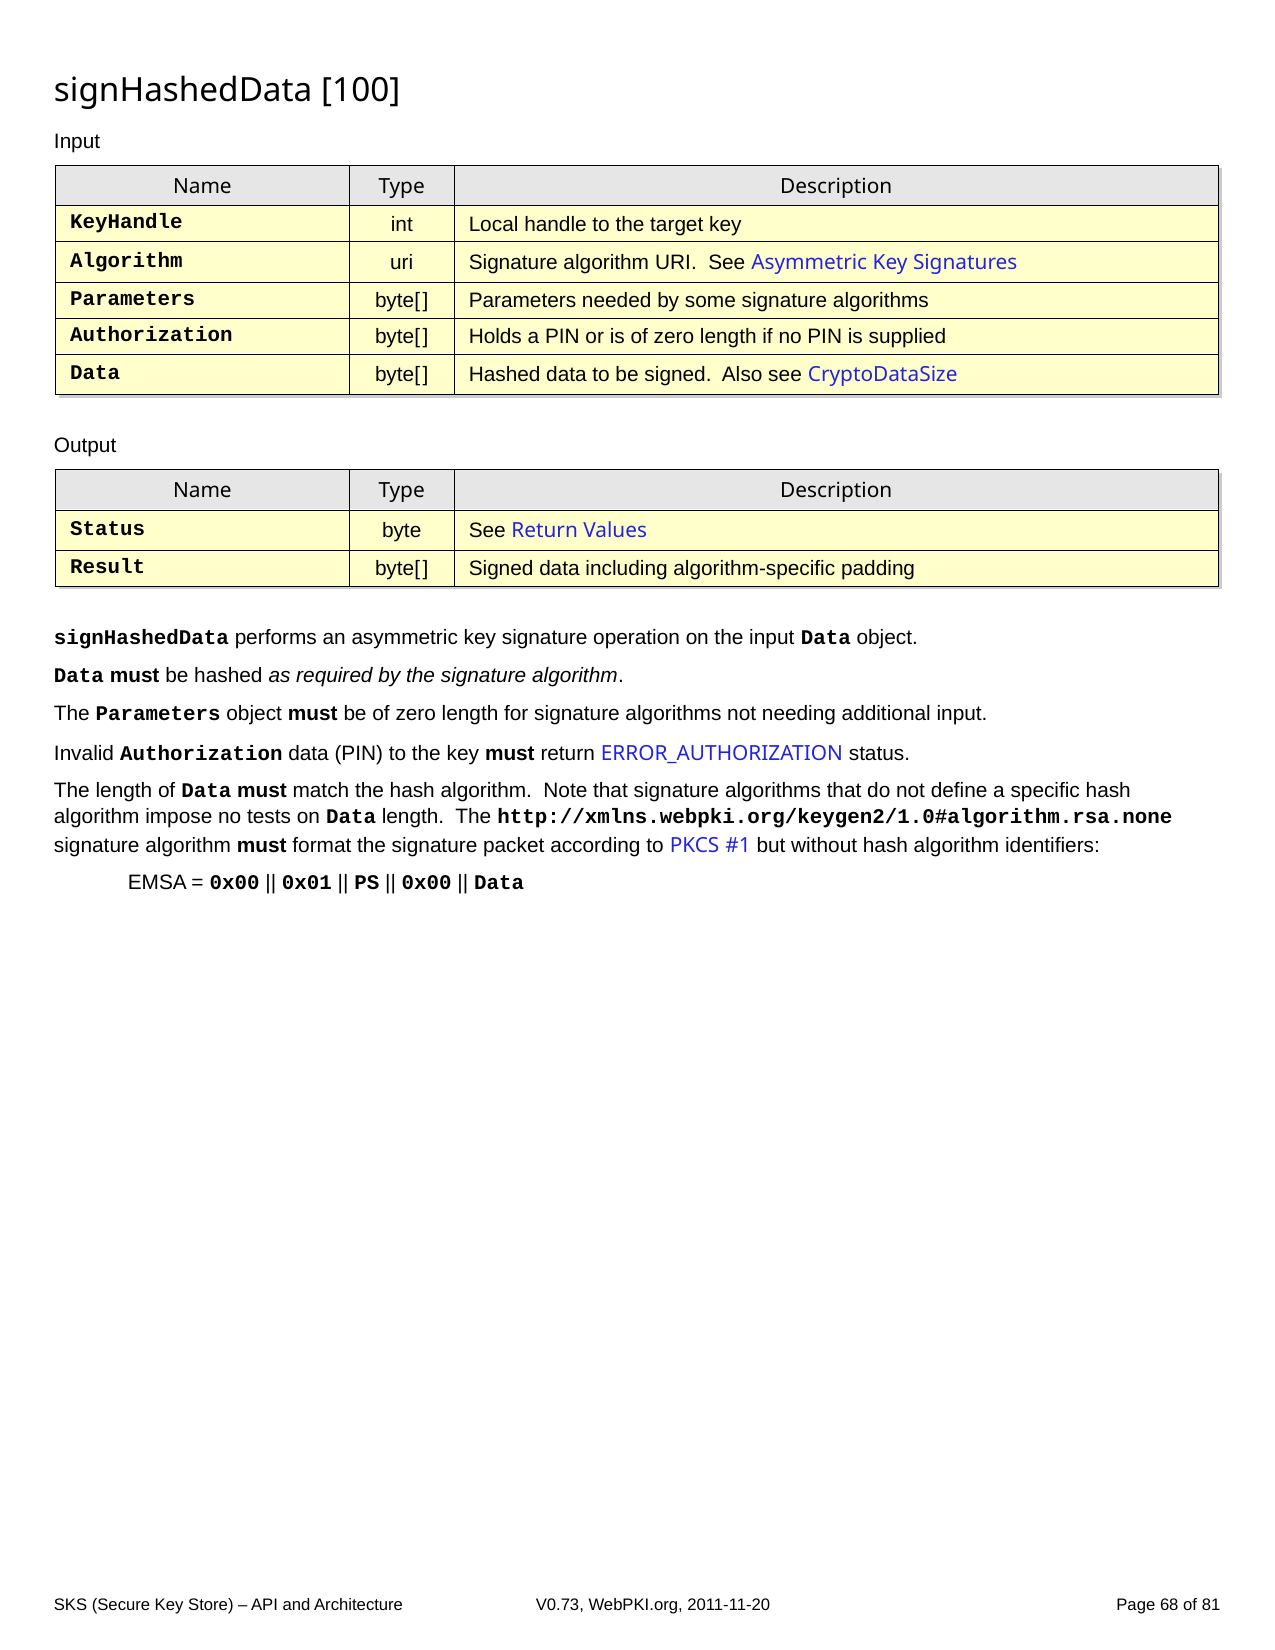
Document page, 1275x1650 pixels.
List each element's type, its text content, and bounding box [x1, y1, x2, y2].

text Input [54, 129, 1221, 153]
table_cell byte⁮[ ] [350, 551, 454, 586]
table_cell int [350, 206, 454, 241]
table_cell Signature algorithm URI. See Asymmetric Key Signatures ‎ [455, 242, 1218, 282]
table_header Name [56, 470, 349, 509]
table_cell byte⁮[ ] [350, 319, 454, 353]
table_header Type [350, 166, 454, 205]
subtitle signHashedData [100] [54, 66, 1221, 111]
table_cell Parameters needed by some signature algorithms [455, 283, 1218, 318]
text The length of Data must match the hash algorithm. Note that signature algorithms that do not define a specific hash algorithm impose no tests on Data length. The http://xmlns.webpki.org/keygen2/1.0#algorithm.rsa.none signature algorithm must format the signature packet according to PKCS #1 but without hash algorithm identifiers: [54, 778, 1221, 858]
table_cell byte [350, 511, 454, 550]
text The Parameters object must be of zero length for signature algorithms not needing additional input. [54, 700, 1221, 726]
table_cell Holds a PIN or is of zero length if no PIN is supplied [455, 319, 1218, 353]
table_cell KeyHandle [56, 206, 349, 241]
table_cell Parameters [56, 283, 349, 318]
table_cell uri [350, 242, 454, 282]
table_cell Hashed data to be signed. Also see CryptoDataSize [455, 355, 1218, 394]
table_cell Local handle to the target key [455, 206, 1218, 241]
table_cell byte⁮[ ] [350, 355, 454, 394]
text Output [54, 433, 1221, 457]
table_header Description [455, 166, 1218, 205]
text Data must be hashed as required by the signature algorithm. [54, 663, 1221, 689]
table_cell Authorization [56, 319, 349, 353]
table_header Description [455, 470, 1218, 509]
table_cell Status [56, 511, 349, 550]
text signHashedData performs an asymmetric key signature operation on the input Data object. [54, 625, 1221, 651]
table_cell Data [56, 355, 349, 394]
table_header Name [56, 166, 349, 205]
table_cell Result [56, 551, 349, 586]
text EMSA = 0x00 || 0x01 || PS || 0x00 || Data [54, 870, 1221, 896]
table_header Type [350, 470, 454, 509]
text Invalid Authorization data (PIN) to the key must return ERROR_AUTHORIZATION status. [54, 738, 1221, 767]
table_cell See Return Values [455, 511, 1218, 550]
table_cell Algorithm [56, 242, 349, 282]
table_cell Signed data including algorithm-specific padding [455, 551, 1218, 586]
table_cell byte⁮[ ] [350, 283, 454, 318]
